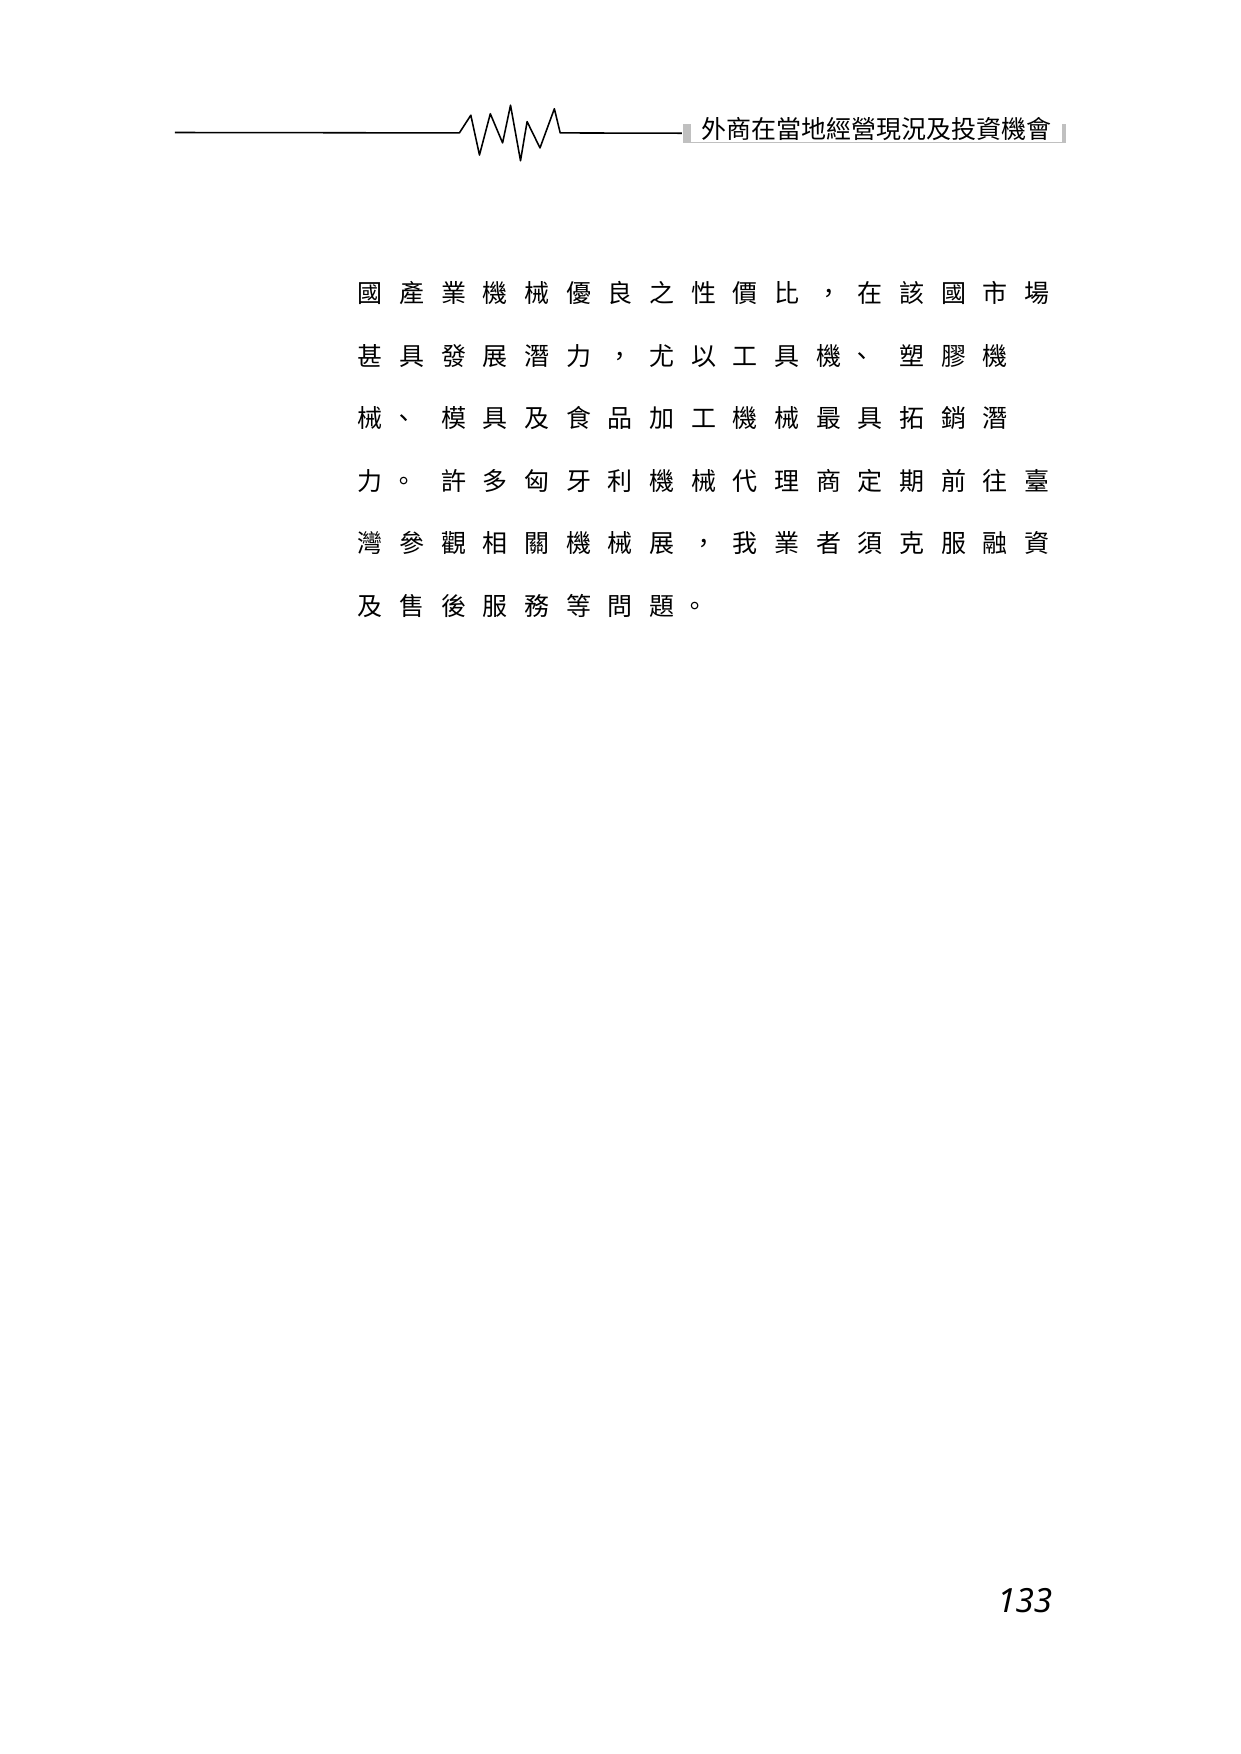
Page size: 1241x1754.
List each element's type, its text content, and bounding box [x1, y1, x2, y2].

text 國產業機械優良之性價比，在該國市場甚具發展潛力，尤以工具機、塑膠機械、模具及食品加工機械最具拓銷潛力。許多匈牙利機械代理商定期前往臺灣參觀相關機械展，我業者須克服融資及售後服務等問題。 [281, 250, 1058, 625]
